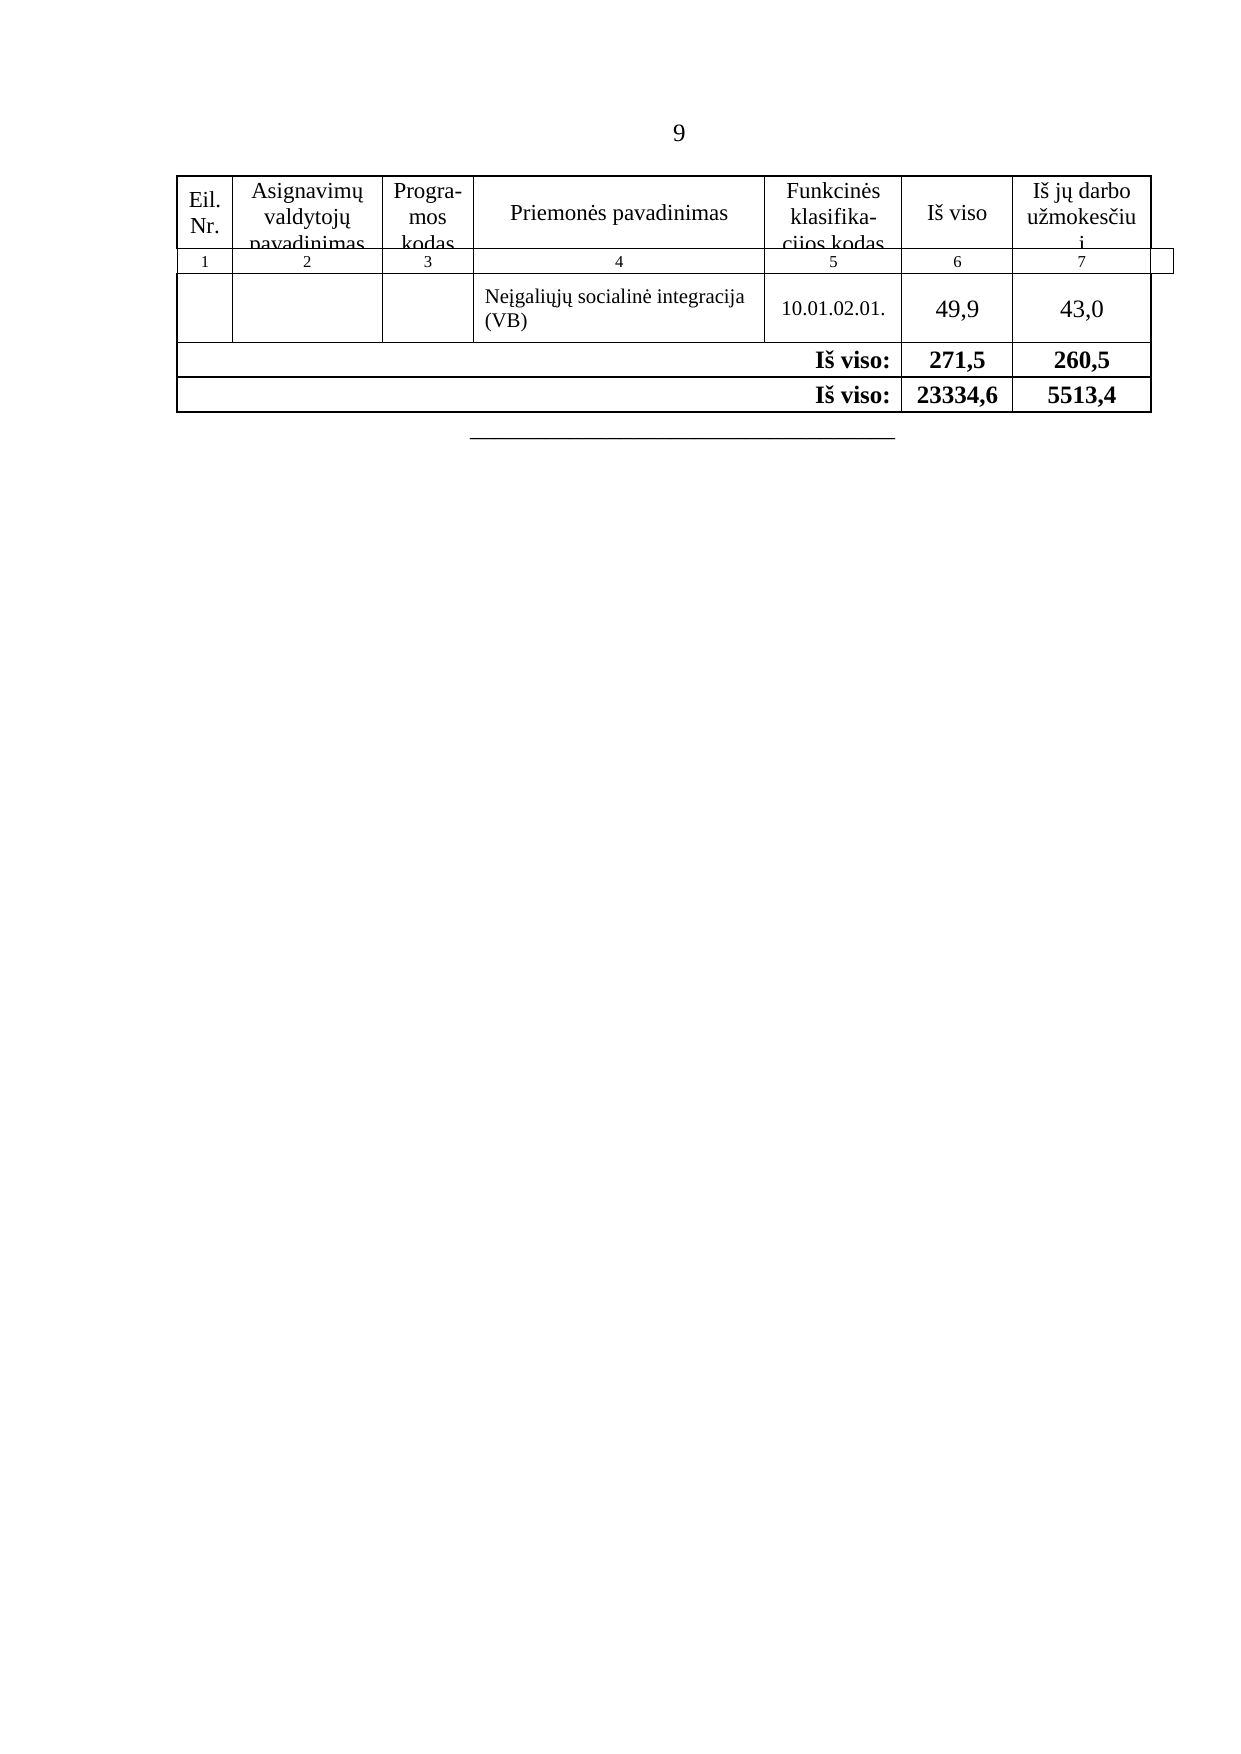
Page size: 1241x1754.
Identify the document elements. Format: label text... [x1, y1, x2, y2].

table_cell 6 [902, 249, 1012, 273]
table_cell [1151, 249, 1173, 273]
table_cell [383, 274, 473, 342]
table_cell 49,9 [902, 274, 1012, 342]
table_header Asignavimų valdytojų pavadinimas [233, 177, 382, 248]
table_cell 7 [1013, 249, 1150, 273]
table_header [1152, 175, 1174, 219]
table_cell 43,0 [1013, 274, 1150, 342]
table_cell Iš viso: [178, 343, 901, 376]
table_cell [1152, 220, 1174, 248]
table_cell 271,5 [902, 343, 1012, 376]
table_cell 4 [474, 249, 764, 273]
table_cell 3 [383, 249, 473, 273]
text __________________________________ [177, 413, 1181, 441]
table_cell [233, 274, 382, 342]
table_cell 2 [233, 249, 382, 273]
table_header Progra-mos kodas [383, 177, 473, 248]
table_cell [178, 274, 232, 342]
table_cell [1152, 274, 1174, 342]
table_cell Neįgaliųjų socialinė integracija (VB) [474, 274, 764, 342]
table_cell 5513,4 [1013, 378, 1150, 411]
table_cell Iš viso: [178, 378, 901, 411]
table_header Priemonės pavadinimas [474, 177, 764, 248]
table_cell [1152, 342, 1174, 376]
table_header Funkcinės klasifika-cijos kodas [765, 177, 901, 248]
table_header Iš viso [902, 177, 1012, 248]
table_cell [1152, 376, 1174, 411]
table_cell 23334,6 [902, 378, 1012, 411]
table_cell 5 [765, 249, 901, 273]
table_header Eil. Nr. [178, 177, 232, 248]
table_cell 10.01.02.01. [765, 274, 901, 342]
table_header Iš jų darbo užmokesčiui [1013, 177, 1150, 248]
table_cell 260,5 [1013, 343, 1150, 376]
table_cell 1 [178, 249, 232, 273]
